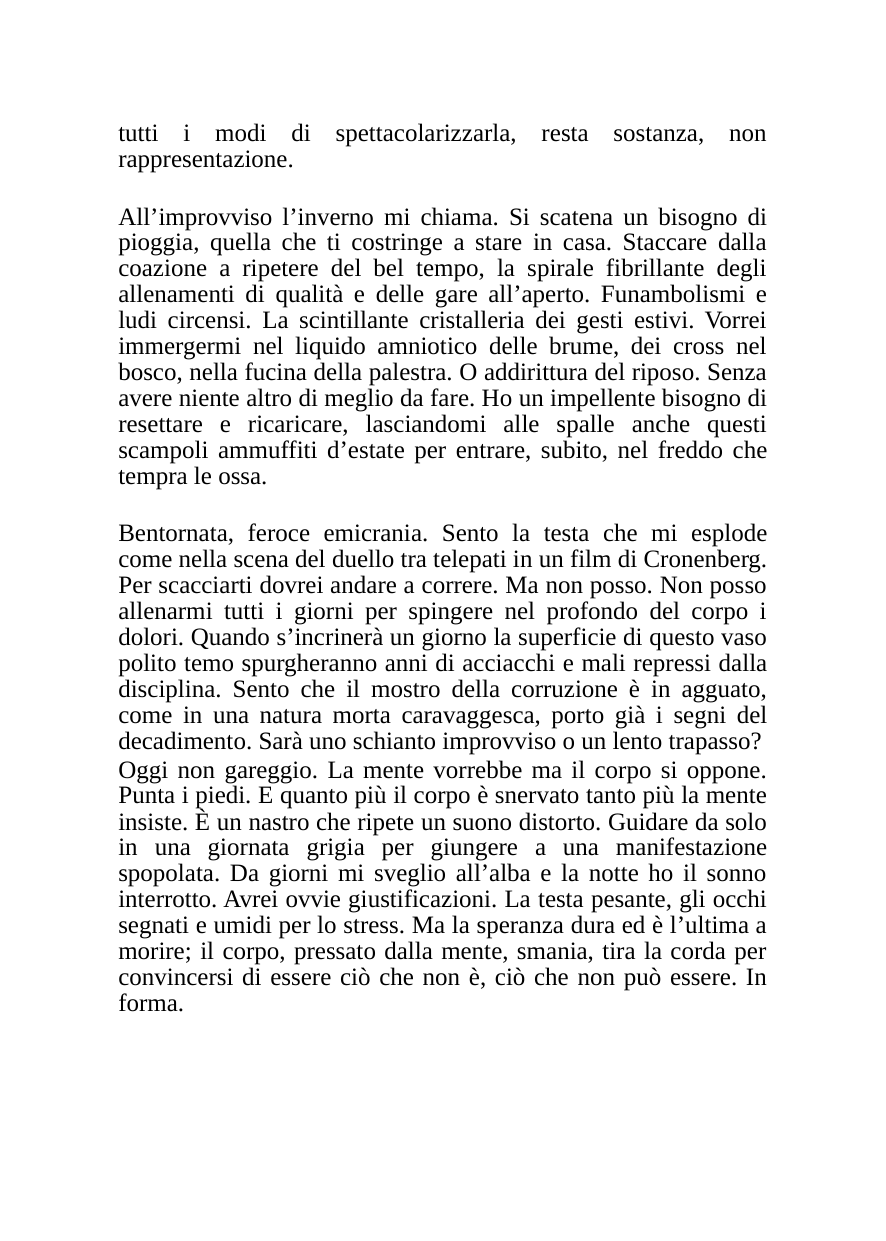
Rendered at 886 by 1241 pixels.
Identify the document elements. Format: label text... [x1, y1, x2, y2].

text All’improvviso l’inverno mi chiama. Si scatena un bisogno di pioggia, quella che ti costringe a stare in casa. Staccare dalla coazione a ripetere del bel tempo, la spirale fibrillante degli allenamenti di qualità e delle gare all’aperto. Funambolismi e ludi circensi. La scintillante cristalleria dei gesti estivi. Vorrei immergermi nel liquido amniotico delle brume, dei cross nel bosco, nella fucina della palestra. O addirittura del riposo. Senza avere niente altro di meglio da fare. Ho un impellente bisogno di resettare e ricaricare, lasciandomi alle spalle anche questi scampoli ammuffiti d’estate per entrare, subito, nel freddo che tempra le ossa. [118, 202, 768, 490]
text Bentornata, feroce emicrania. Sento la testa che mi esplode come nella scena del duello tra telepati in un film di Cronenberg. Per scacciarti dovrei andare a correre. Ma non posso. Non posso allenarmi tutti i giorni per spingere nel profondo del corpo i dolori. Quando s’incrinerà un giorno la superficie di questo vaso polito temo spurgheranno anni di acciacchi e mali repressi dalla disciplina. Sento che il mostro della corruzione è in agguato, come in una natura morta caravaggesca, porto già i segni del decadimento. Sarà uno schianto improvviso o un lento trapasso? [118, 518, 768, 755]
text Oggi non gareggio. La mente vorrebbe ma il corpo si oppone. Punta i piedi. E quanto più il corpo è snervato tanto più la mente insiste. È un nastro che ripete un suono distorto. Guidare da solo in una giornata grigia per giungere a una manifestazione spopolata. Da giorni mi sveglio all’alba e la notte ho il sonno interrotto. Avrei ovvie giustificazioni. La testa pesante, gli occhi segnati e umidi per lo stress. Ma la speranza dura ed è l’ultima a morire; il corpo, pressato dalla mente, smania, tira la corda per convincersi di essere ciò che non è, ciò che non può essere. In forma. [118, 755, 768, 1017]
text tutti i modi di spettacolarizzarla, resta sostanza, non rappresentazione. [118, 118, 768, 173]
